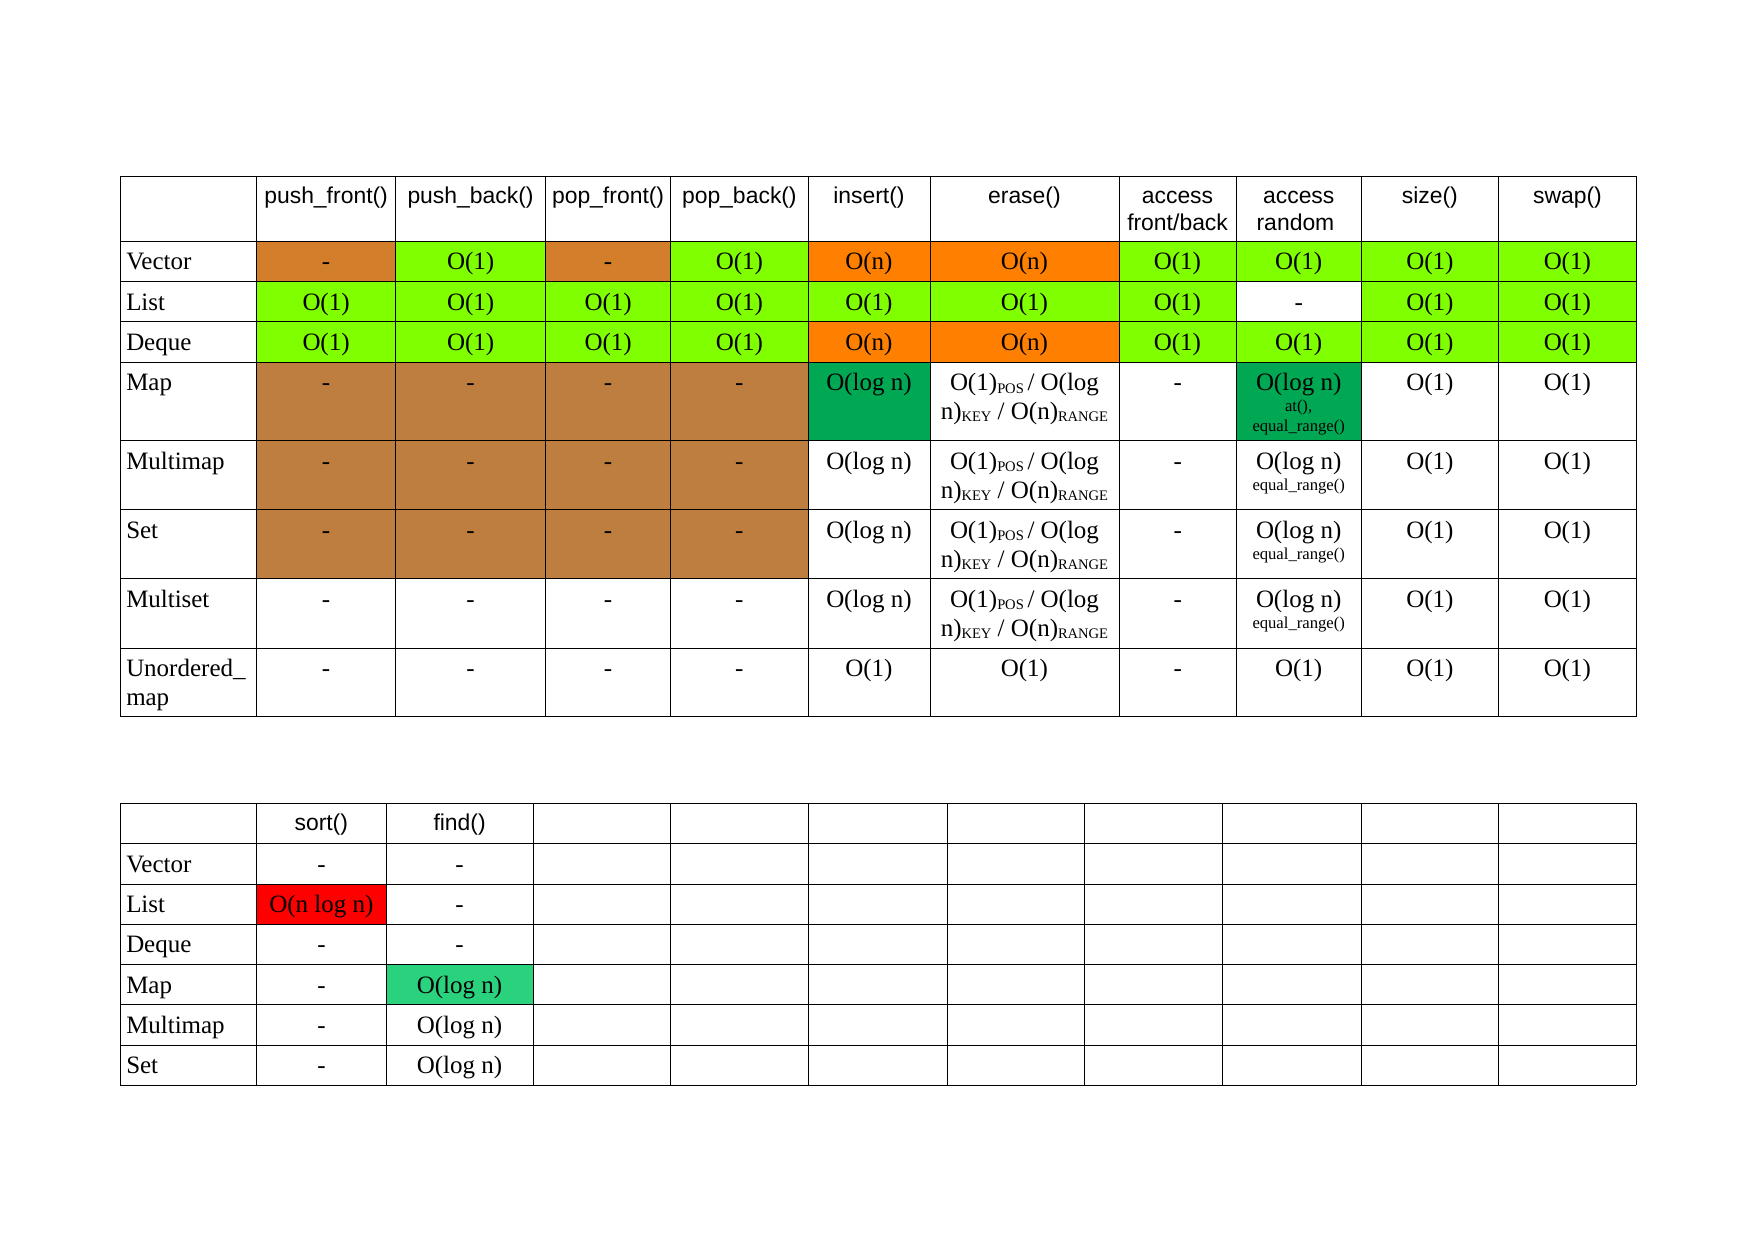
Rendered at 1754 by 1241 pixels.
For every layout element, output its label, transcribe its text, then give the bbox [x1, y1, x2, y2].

table_cell [671, 965, 808, 1004]
table_header access front/back [1120, 177, 1236, 241]
table_cell O(1) [809, 649, 930, 716]
table_cell - [257, 363, 395, 440]
table_cell [1499, 1046, 1636, 1085]
table_cell Map [121, 363, 256, 440]
table_cell O(log n) equal_range() [1237, 579, 1361, 647]
table_cell [1223, 925, 1361, 964]
table_cell - [396, 363, 545, 440]
table_cell - [396, 441, 545, 509]
table_cell Deque [121, 925, 256, 964]
table_cell - [257, 1005, 386, 1045]
table_cell - [387, 844, 533, 883]
table_cell - [1120, 510, 1236, 578]
table_cell O(1) [1362, 441, 1498, 509]
table_header pop_back() [671, 177, 808, 241]
table_cell O(log n) [809, 441, 930, 509]
table_cell O(1) [1362, 649, 1498, 716]
table_cell O(1) [1120, 282, 1236, 321]
table_cell - [387, 925, 533, 964]
table_cell O(1) [1362, 322, 1498, 362]
table_header swap() [1499, 177, 1636, 241]
table_cell O(1) [1120, 322, 1236, 362]
table_cell List [121, 282, 256, 321]
table_cell Multimap [121, 441, 256, 509]
table_cell [671, 1046, 808, 1085]
table_cell [809, 844, 947, 883]
table_header [1499, 804, 1636, 843]
table_cell O(1) [1499, 649, 1636, 716]
table_cell List [121, 885, 256, 924]
table_cell O(1) [1499, 322, 1636, 362]
table_cell [809, 1046, 947, 1085]
table_cell [1499, 925, 1636, 964]
table_cell O(n) [809, 242, 930, 281]
table_cell O(1) [1120, 242, 1236, 281]
table_cell - [671, 579, 808, 647]
table_cell [1362, 965, 1498, 1004]
table_header erase() [931, 177, 1119, 241]
table_cell O(n log n) [257, 885, 386, 924]
table_cell [1223, 885, 1361, 924]
table_cell [809, 1005, 947, 1045]
table_cell O(n) [931, 242, 1119, 281]
table_cell [948, 844, 1084, 883]
table_cell - [546, 649, 670, 716]
table_cell O(1) [1499, 579, 1636, 647]
table_cell Vector [121, 242, 256, 281]
table_cell [671, 925, 808, 964]
table_header [809, 804, 947, 843]
table_cell [671, 844, 808, 883]
table_cell Multimap [121, 1005, 256, 1045]
table_cell O(1) [1499, 282, 1636, 321]
table_cell [1362, 885, 1498, 924]
table_cell O(log n) equal_range() [1237, 441, 1361, 509]
table_cell Unordered_map [121, 649, 256, 716]
table_cell [1223, 844, 1361, 883]
table_cell O(1) [1499, 363, 1636, 440]
table_cell - [396, 510, 545, 578]
table_cell O(1) [396, 282, 545, 321]
table_cell - [396, 649, 545, 716]
table_cell - [546, 441, 670, 509]
table_cell [1223, 965, 1361, 1004]
table_cell O(1) [931, 282, 1119, 321]
table_cell Deque [121, 322, 256, 362]
table_cell O(1)POS / O(log n)KEY / O(n)RANGE [931, 510, 1119, 578]
table_cell [534, 1005, 670, 1045]
table_cell [1499, 1005, 1636, 1045]
table_header [121, 804, 256, 843]
table_cell O(1) [396, 322, 545, 362]
table_header insert() [809, 177, 930, 241]
table_cell - [546, 242, 670, 281]
table_cell [809, 925, 947, 964]
table_cell Multiset [121, 579, 256, 647]
table_cell O(log n) at(), equal_range() [1237, 363, 1361, 440]
table_cell O(1) [671, 322, 808, 362]
table_cell O(1) [257, 322, 395, 362]
table_header [671, 804, 808, 843]
table_cell O(log n) [387, 965, 533, 1004]
table_cell - [396, 579, 545, 647]
table_cell - [257, 965, 386, 1004]
table_cell - [546, 363, 670, 440]
table_cell - [1120, 441, 1236, 509]
table_cell O(log n) [809, 579, 930, 647]
table_cell - [257, 925, 386, 964]
table_cell [534, 1046, 670, 1085]
table_cell O(log n) [387, 1046, 533, 1085]
table_cell O(1) [1362, 579, 1498, 647]
table_cell [948, 925, 1084, 964]
table_cell [671, 885, 808, 924]
table_cell [1085, 1046, 1222, 1085]
table_cell - [1120, 649, 1236, 716]
table_cell [1223, 1046, 1361, 1085]
table_cell Set [121, 510, 256, 578]
table_cell - [671, 510, 808, 578]
table_cell - [671, 363, 808, 440]
table_cell O(1) [931, 649, 1119, 716]
table_cell [1362, 1046, 1498, 1085]
table_cell [809, 965, 947, 1004]
table_cell [534, 925, 670, 964]
table_cell - [257, 649, 395, 716]
table_cell [1499, 965, 1636, 1004]
table_cell [809, 885, 947, 924]
table_header access random [1237, 177, 1361, 241]
table_cell [534, 844, 670, 883]
table_header push_back() [396, 177, 545, 241]
table_cell O(1) [1362, 242, 1498, 281]
table_cell - [387, 885, 533, 924]
table_cell - [1120, 363, 1236, 440]
table_cell [671, 1005, 808, 1045]
table_cell O(1) [1362, 510, 1498, 578]
table_cell [948, 1005, 1084, 1045]
table_cell - [546, 579, 670, 647]
table_cell O(1) [1237, 322, 1361, 362]
table_cell O(1) [1362, 282, 1498, 321]
table_header [948, 804, 1084, 843]
table_cell [1499, 885, 1636, 924]
table_cell [1362, 925, 1498, 964]
table_cell O(1) [671, 282, 808, 321]
table_cell O(1) [396, 242, 545, 281]
table_header sort() [257, 804, 386, 843]
table_cell O(1) [1499, 441, 1636, 509]
table_cell O(1) [809, 282, 930, 321]
table_cell [948, 885, 1084, 924]
table_cell [1085, 844, 1222, 883]
table_cell O(1) [1237, 649, 1361, 716]
table_cell O(1)POS / O(log n)KEY / O(n)RANGE [931, 441, 1119, 509]
table_header find() [387, 804, 533, 843]
table_header [1085, 804, 1222, 843]
table_cell - [257, 844, 386, 883]
table_cell [1362, 1005, 1498, 1045]
table_cell O(1) [1499, 510, 1636, 578]
table_header [534, 804, 670, 843]
table_cell Set [121, 1046, 256, 1085]
table_cell [948, 1046, 1084, 1085]
table_cell O(log n) [809, 510, 930, 578]
table_cell - [671, 649, 808, 716]
table_cell O(1) [546, 282, 670, 321]
table_header push_front() [257, 177, 395, 241]
table_cell - [546, 510, 670, 578]
table_cell O(1) [1499, 242, 1636, 281]
table_cell Map [121, 965, 256, 1004]
table_cell [948, 965, 1084, 1004]
table_cell - [1120, 579, 1236, 647]
table_cell O(1)POS / O(log n)KEY / O(n)RANGE [931, 363, 1119, 440]
table_cell [1085, 885, 1222, 924]
table_cell O(1) [546, 322, 670, 362]
table_cell [1085, 965, 1222, 1004]
table_cell O(1) [1237, 242, 1361, 281]
table_cell [1085, 1005, 1222, 1045]
table_cell - [257, 1046, 386, 1085]
table_cell O(log n) [387, 1005, 533, 1045]
table_cell - [1237, 282, 1361, 321]
table_cell O(1) [1362, 363, 1498, 440]
table_header [1223, 804, 1361, 843]
table_cell - [257, 242, 395, 281]
table_header [1362, 804, 1498, 843]
table_cell - [671, 441, 808, 509]
table_header [121, 177, 256, 241]
table_cell O(n) [809, 322, 930, 362]
table_cell [1362, 844, 1498, 883]
table_cell [534, 885, 670, 924]
table_cell Vector [121, 844, 256, 883]
table_cell [1085, 925, 1222, 964]
table_cell O(log n) equal_range() [1237, 510, 1361, 578]
table_cell [534, 965, 670, 1004]
table_cell O(n) [931, 322, 1119, 362]
table_cell O(1)POS / O(log n)KEY / O(n)RANGE [931, 579, 1119, 647]
table_header pop_front() [546, 177, 670, 241]
table_cell - [257, 441, 395, 509]
table_cell - [257, 510, 395, 578]
table_cell [1223, 1005, 1361, 1045]
table_cell [1499, 844, 1636, 883]
table_header size() [1362, 177, 1498, 241]
table_cell O(log n) [809, 363, 930, 440]
table_cell - [257, 579, 395, 647]
table_cell O(1) [257, 282, 395, 321]
table_cell O(1) [671, 242, 808, 281]
